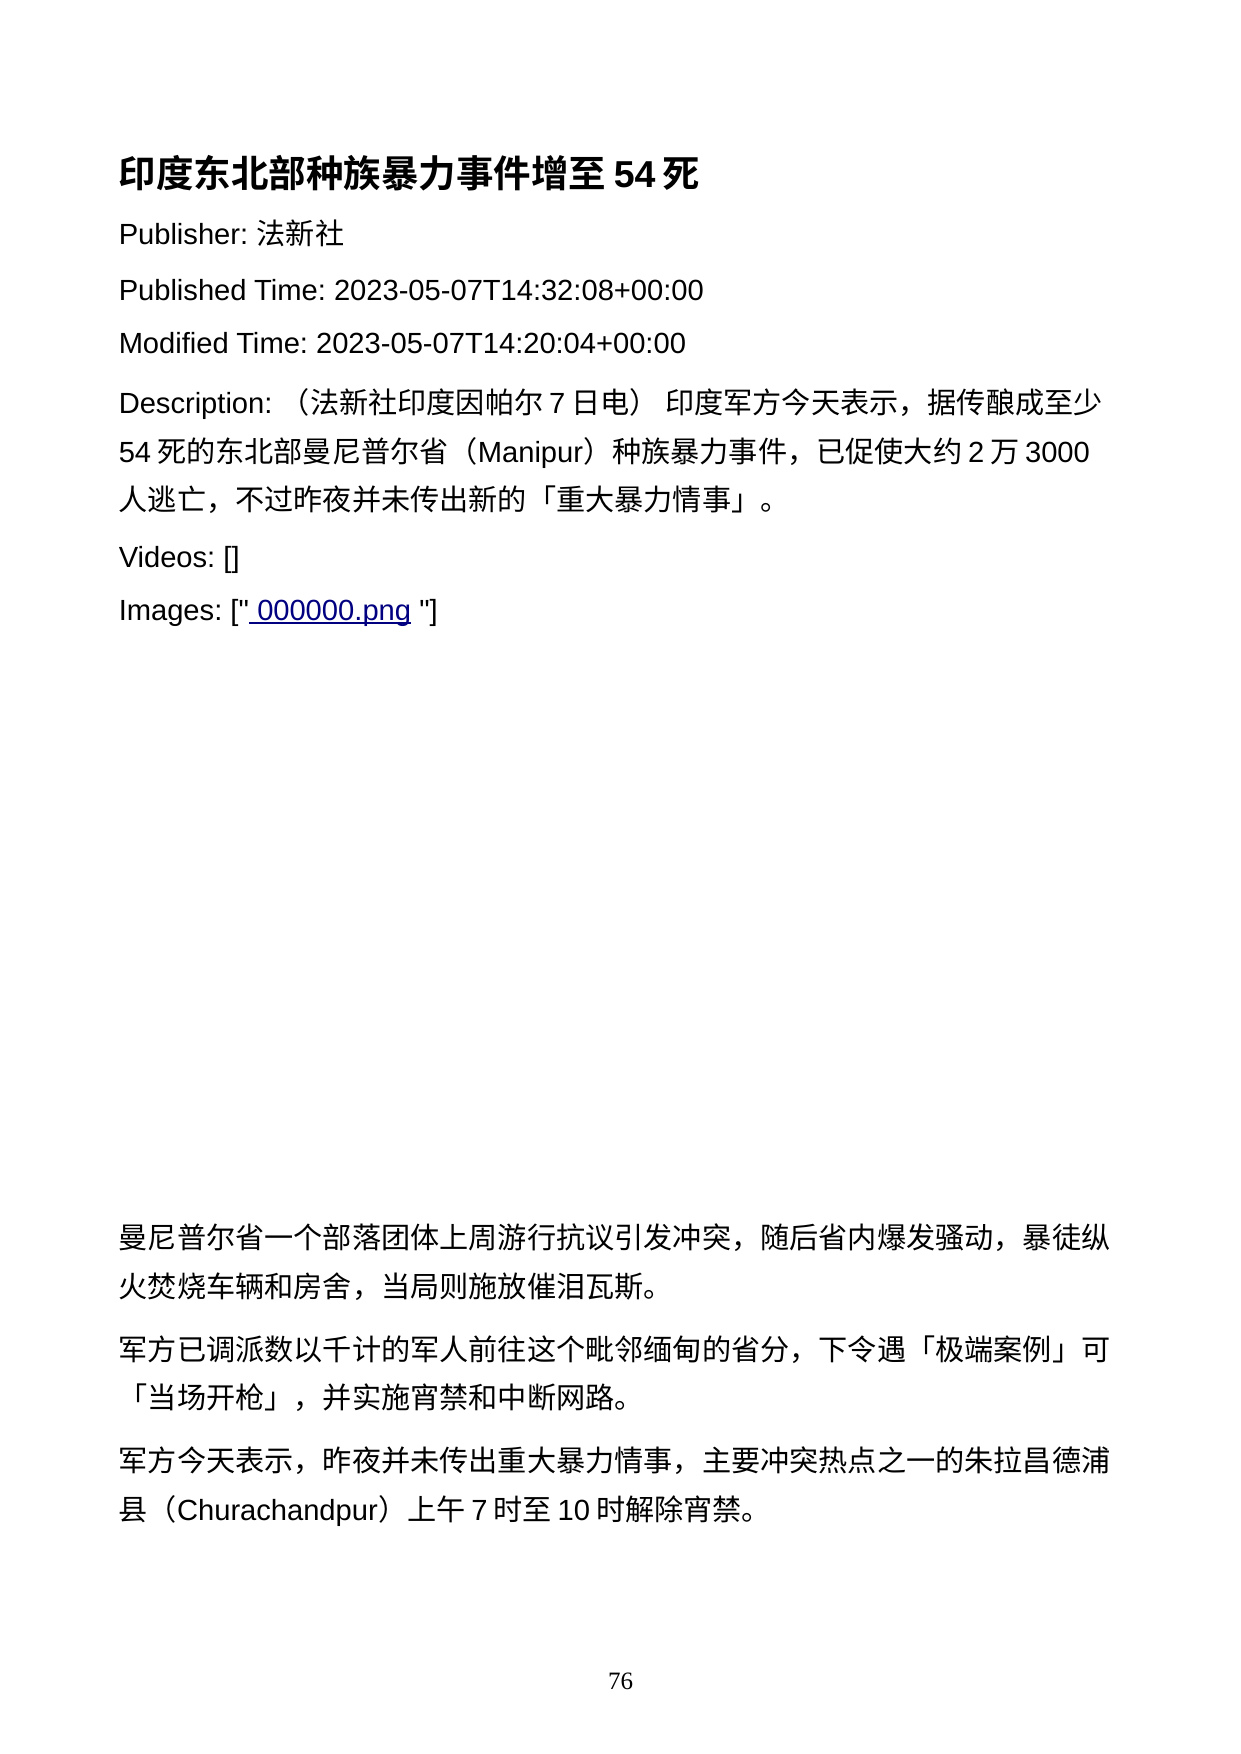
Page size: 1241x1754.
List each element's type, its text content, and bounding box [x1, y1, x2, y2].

subtitle 印度东北部种族暴力事件增至54死 [118, 143, 1122, 198]
text 军方已调派数以千计的军人前往这个毗邻缅甸的省分，下令遇「极端案例」可「当场开枪」，并实施宵禁和中断网路。 [118, 1326, 1122, 1417]
text Images: [" 000000.png "] [118, 593, 1122, 627]
text Description: （法新社印度因帕尔7日电） 印度军方今天表示，据传酿成至少54死的东北部曼尼普尔省（Manipur）种族暴力事件，已促使大约2万3000人逃亡，不过昨夜并未传出新的「重大暴力情事」。 [118, 380, 1122, 519]
text 曼尼普尔省一个部落团体上周游行抗议引发冲突，随后省内爆发骚动，暴徒纵火焚烧车辆和房舍，当局则施放催泪瓦斯。 [118, 1214, 1122, 1305]
text Publisher: 法新社 [118, 210, 1122, 253]
text Videos: [] [118, 540, 1122, 573]
text Modified Time: 2023-05-07T14:20:04+00:00 [118, 327, 1122, 360]
text 军方今天表示，昨夜并未传出重大暴力情事，主要冲突热点之一的朱拉昌德浦县（Churachandpur）上午7时至10时解除宵禁。 [118, 1438, 1122, 1529]
text Published Time: 2023-05-07T14:32:08+00:00 [118, 273, 1122, 307]
